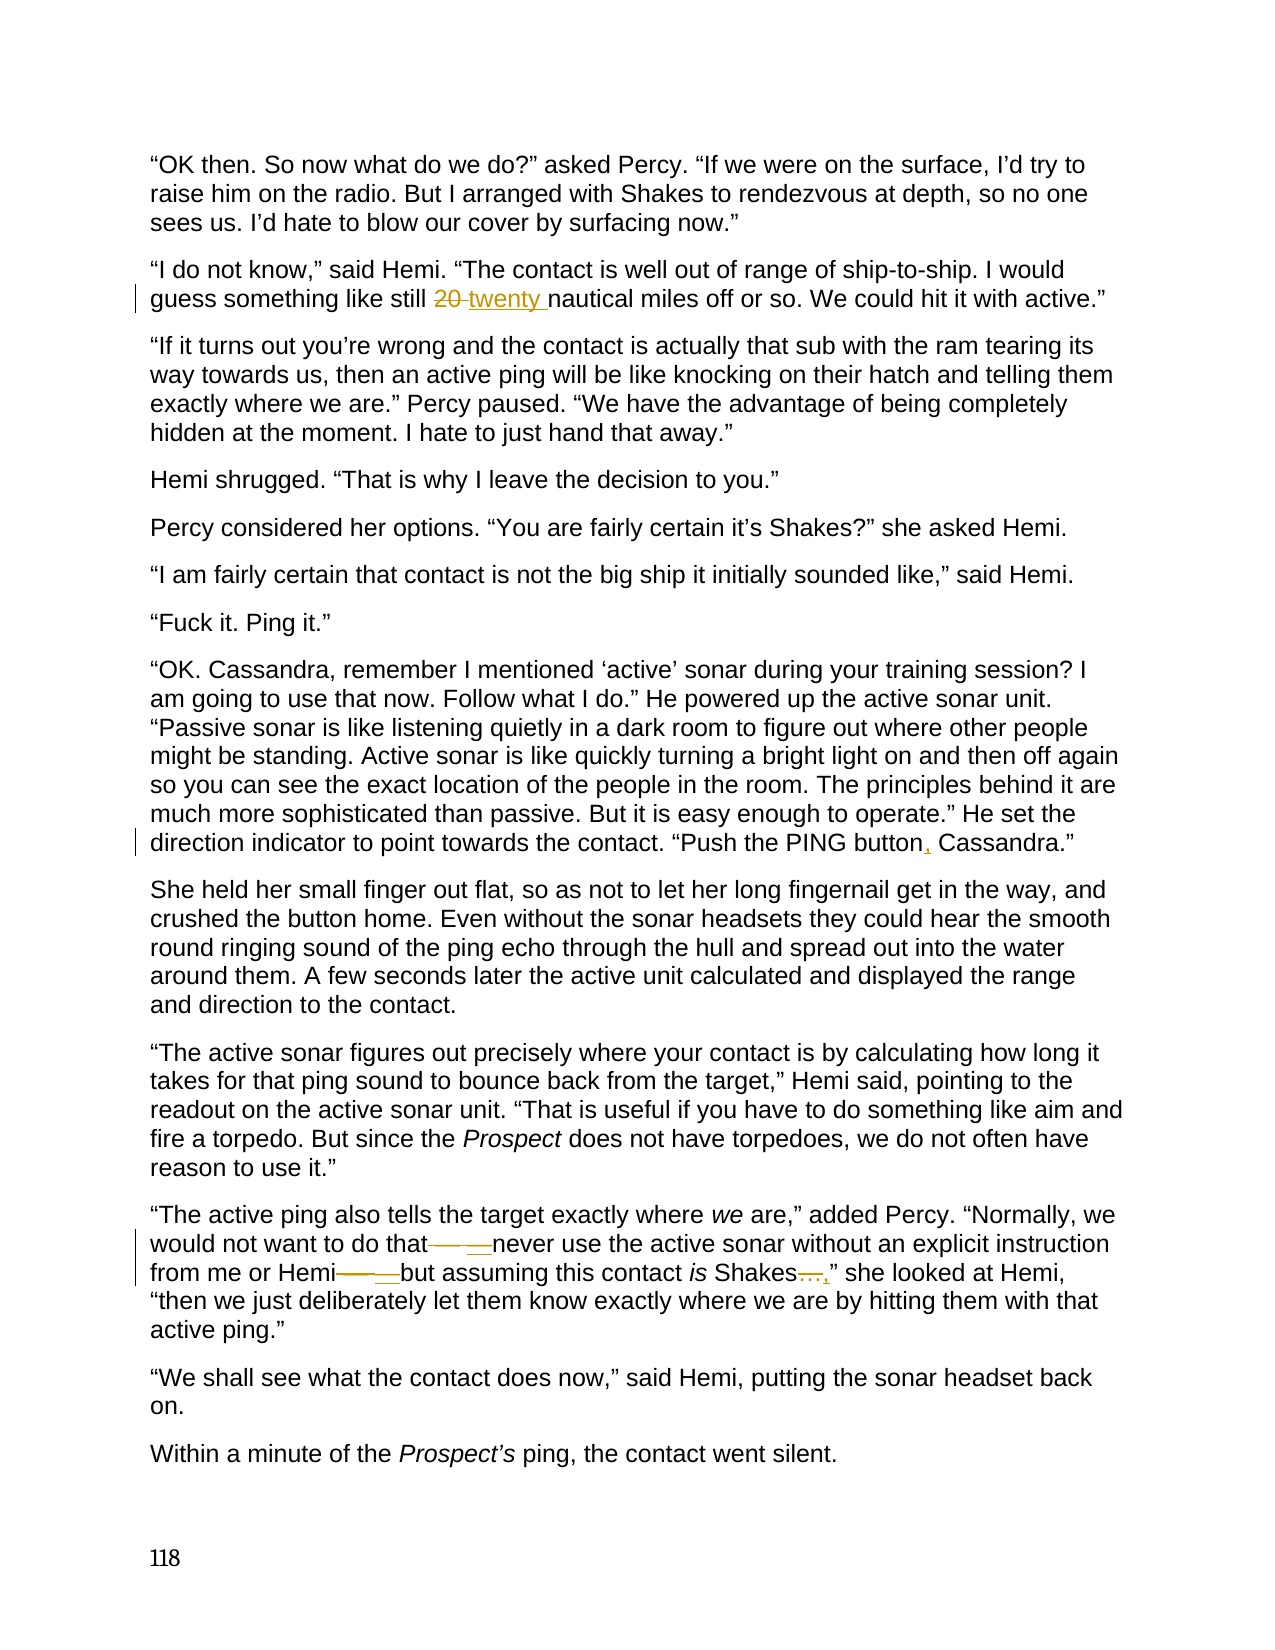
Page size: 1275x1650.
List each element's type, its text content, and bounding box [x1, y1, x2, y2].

text “OK then. So now what do we do?” asked Percy. “If we were on the surface, I’d try to raise him on the radio. But I arranged with Shakes to rendezvous at depth, so no one sees us. I’d hate to blow our cover by surfacing now.” [150, 150, 1125, 236]
text “I am fairly certain that contact is not the big ship it initially sounded like,” said Hemi. [150, 560, 1125, 589]
text “We shall see what the contact does now,” said Hemi, putting the sonar headset back on. [150, 1362, 1125, 1420]
text Hemi shrugged. “That is why I leave the decision to you.” [150, 465, 1125, 494]
text “Fuck it. Ping it.” [150, 607, 1125, 636]
text “If it turns out you’re wrong and the contact is actually that sub with the ram tearing its way towards us, then an active ping will be like knocking on their hatch and telling them exactly where we are.” Percy paused. “We have the advantage of being completely hidden at the moment. I hate to just hand that away.” [150, 331, 1125, 446]
text “The active ping also tells the target exactly where we are,” added Percy. “Normally, we would not want to do that—never use the active sonar without an explicit instruction from me or Hemi—but assuming this contact is Shakes,” she looked at Hemi, “then we just deliberately let them know exactly where we are by hitting them with that active ping.” [150, 1200, 1125, 1344]
text “The active sonar figures out precisely where your contact is by calculating how long it takes for that ping sound to bounce back from the target,” Hemi said, pointing to the readout on the active sonar unit. “That is useful if you have to do something like aim and fire a torpedo. But since the Prospect does not have torpedoes, we do not often have reason to use it.” [150, 1037, 1125, 1181]
text Percy considered her options. “You are fairly certain it’s Shakes?” she asked Hemi. [150, 512, 1125, 541]
text She held her small finger out flat, so as not to let her long fingernail get in the way, and crushed the button home. Even without the sonar headsets they could hear the smooth round ringing sound of the ping echo through the hull and spread out into the water around them. A few seconds later the active unit calculated and displayed the range and direction to the contact. [150, 875, 1125, 1019]
text “I do not know,” said Hemi. “The contact is well out of range of ship-to-ship. I would guess something like still twenty nautical miles off or so. We could hit it with active.” [150, 255, 1125, 312]
text Within a minute of the Prospect’s ping, the contact went silent. [150, 1439, 1125, 1467]
text “OK. Cassandra, remember I mentioned ‘active’ sonar during your training session? I am going to use that now. Follow what I do.” He powered up the active sonar unit. “Passive sonar is like listening quietly in a dark room to figure out where other people might be standing. Active sonar is like quickly turning a bright light on and then off again so you can see the exact location of the people in the room. The principles behind it are much more sophisticated than passive. But it is easy enough to operate.” He set the direction indicator to point towards the contact. “Push the PING button, Cassandra.” [150, 655, 1125, 856]
